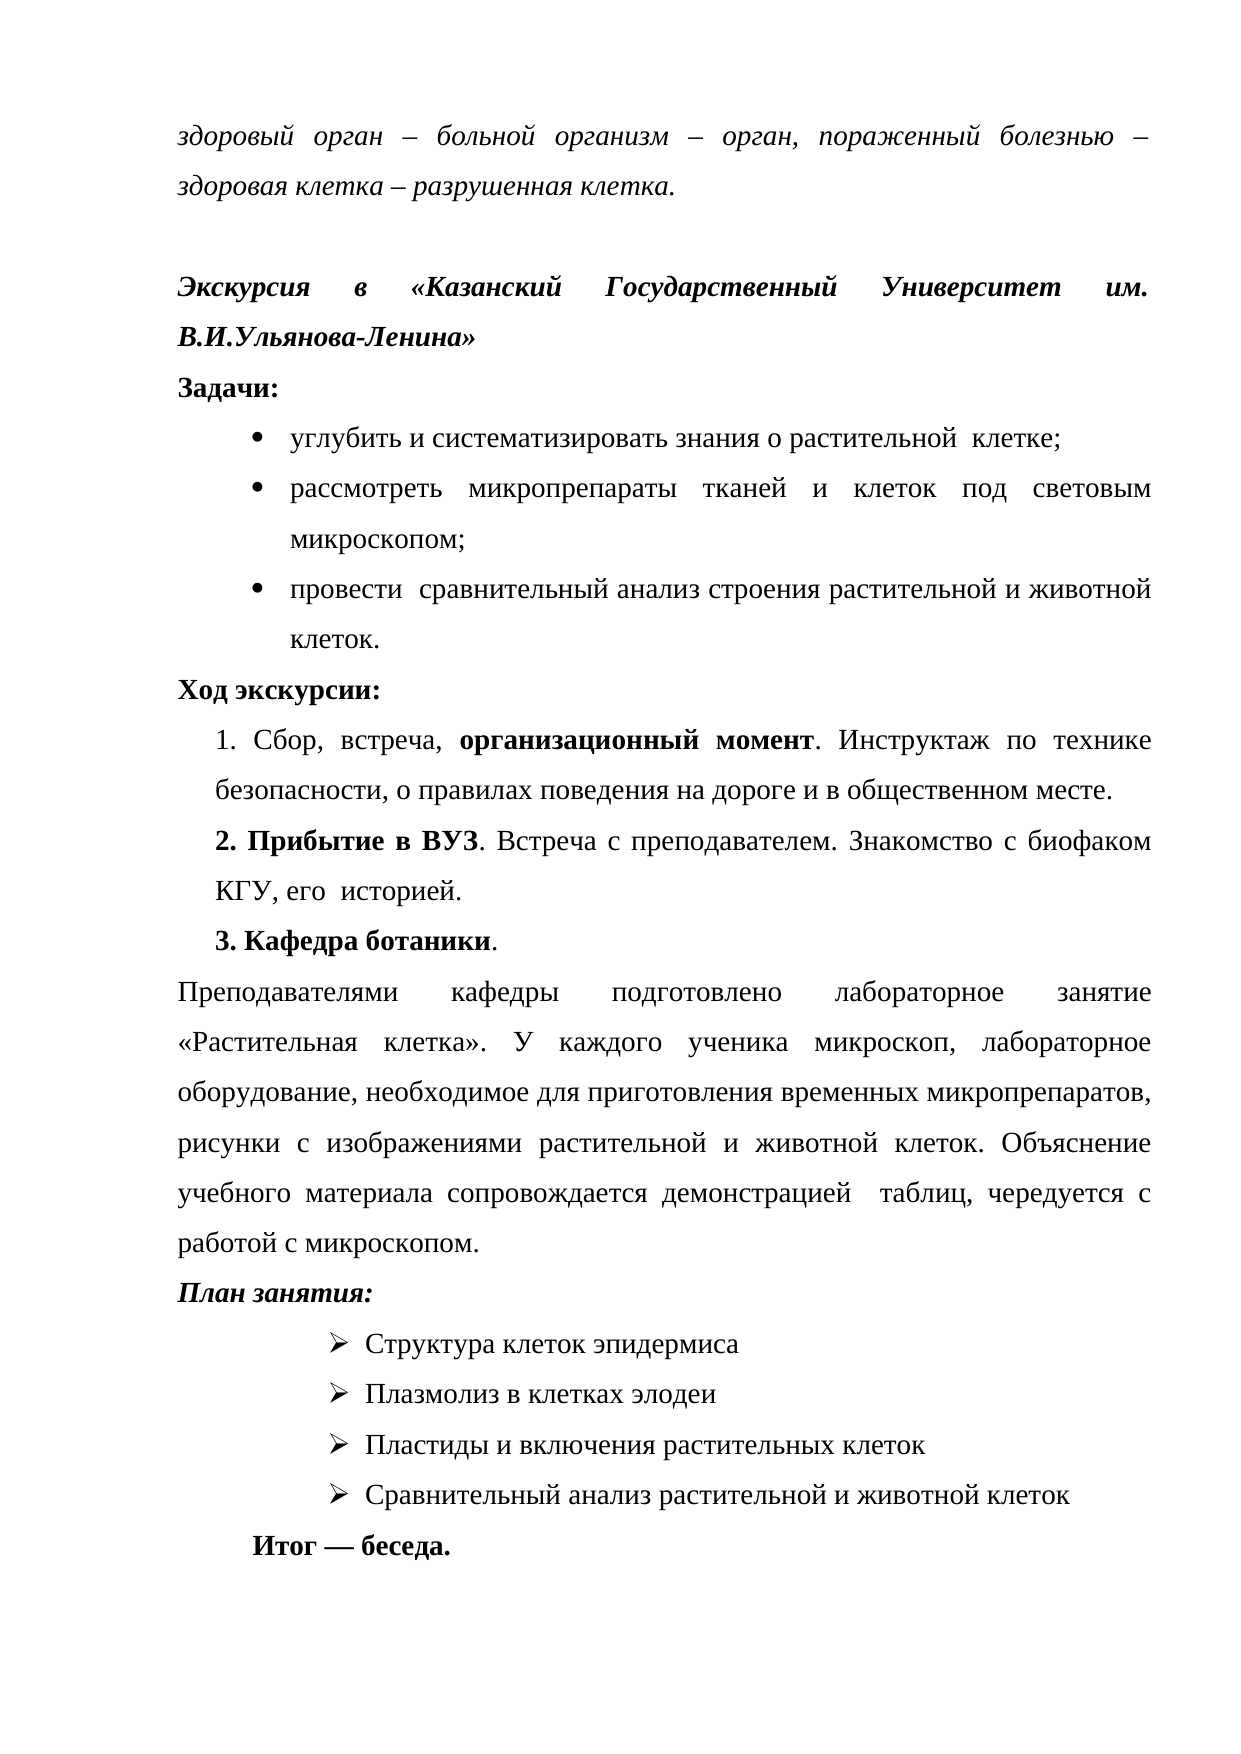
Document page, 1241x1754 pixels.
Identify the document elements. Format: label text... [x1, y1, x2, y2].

list 1. Сбор, встреча, организационный момент. Инструктаж по технике безопасности, о правилах поведения на дороге и в общественном месте. [177, 722, 1152, 806]
text План занятия: [177, 1276, 1152, 1309]
list Структура клеток эпидермиса [327, 1326, 1152, 1359]
text здоровый орган – больной организм – орган, пораженный болезнью – здоровая клетка – разрушенная клетка. [177, 118, 1152, 202]
list Сравнительный анализ растительной и животной клеток [327, 1477, 1152, 1511]
list провести сравнительный анализ строения растительной и животной клеток. [252, 571, 1152, 655]
list Итог — беседа. [215, 1528, 1152, 1561]
list 3. Кафедра ботаники. [177, 923, 1152, 957]
list рассмотреть микропрепараты тканей и клеток под световым микроскопом; [252, 470, 1152, 554]
text Экскурсия в «Казанский Государственный Университет им. В.И.Ульянова-Ленина» [177, 269, 1152, 353]
list 2. Прибытие в ВУЗ. Встреча с преподавателем. Знакомство с биофаком КГУ, его историей. [177, 823, 1152, 907]
list углубить и систематизировать знания о растительной клетке; [252, 420, 1152, 454]
list Плазмолиз в клетках элодеи [327, 1376, 1152, 1410]
text Преподавателями кафедры подготовлено лабораторное занятие «Растительная клетка». У каждого ученика микроскоп, лабораторное оборудование, необходимое для приготовления временных микропрепаратов, рисунки с изображениями растительной и животной клеток. Объяснение учебного материала сопровождается демонстрацией таблиц, чередуется с работой с микроскопом. [177, 974, 1152, 1259]
text Задачи: [177, 370, 1152, 403]
text Ход экскурсии: [177, 672, 1152, 705]
list Пластиды и включения растительных клеток [327, 1427, 1152, 1460]
